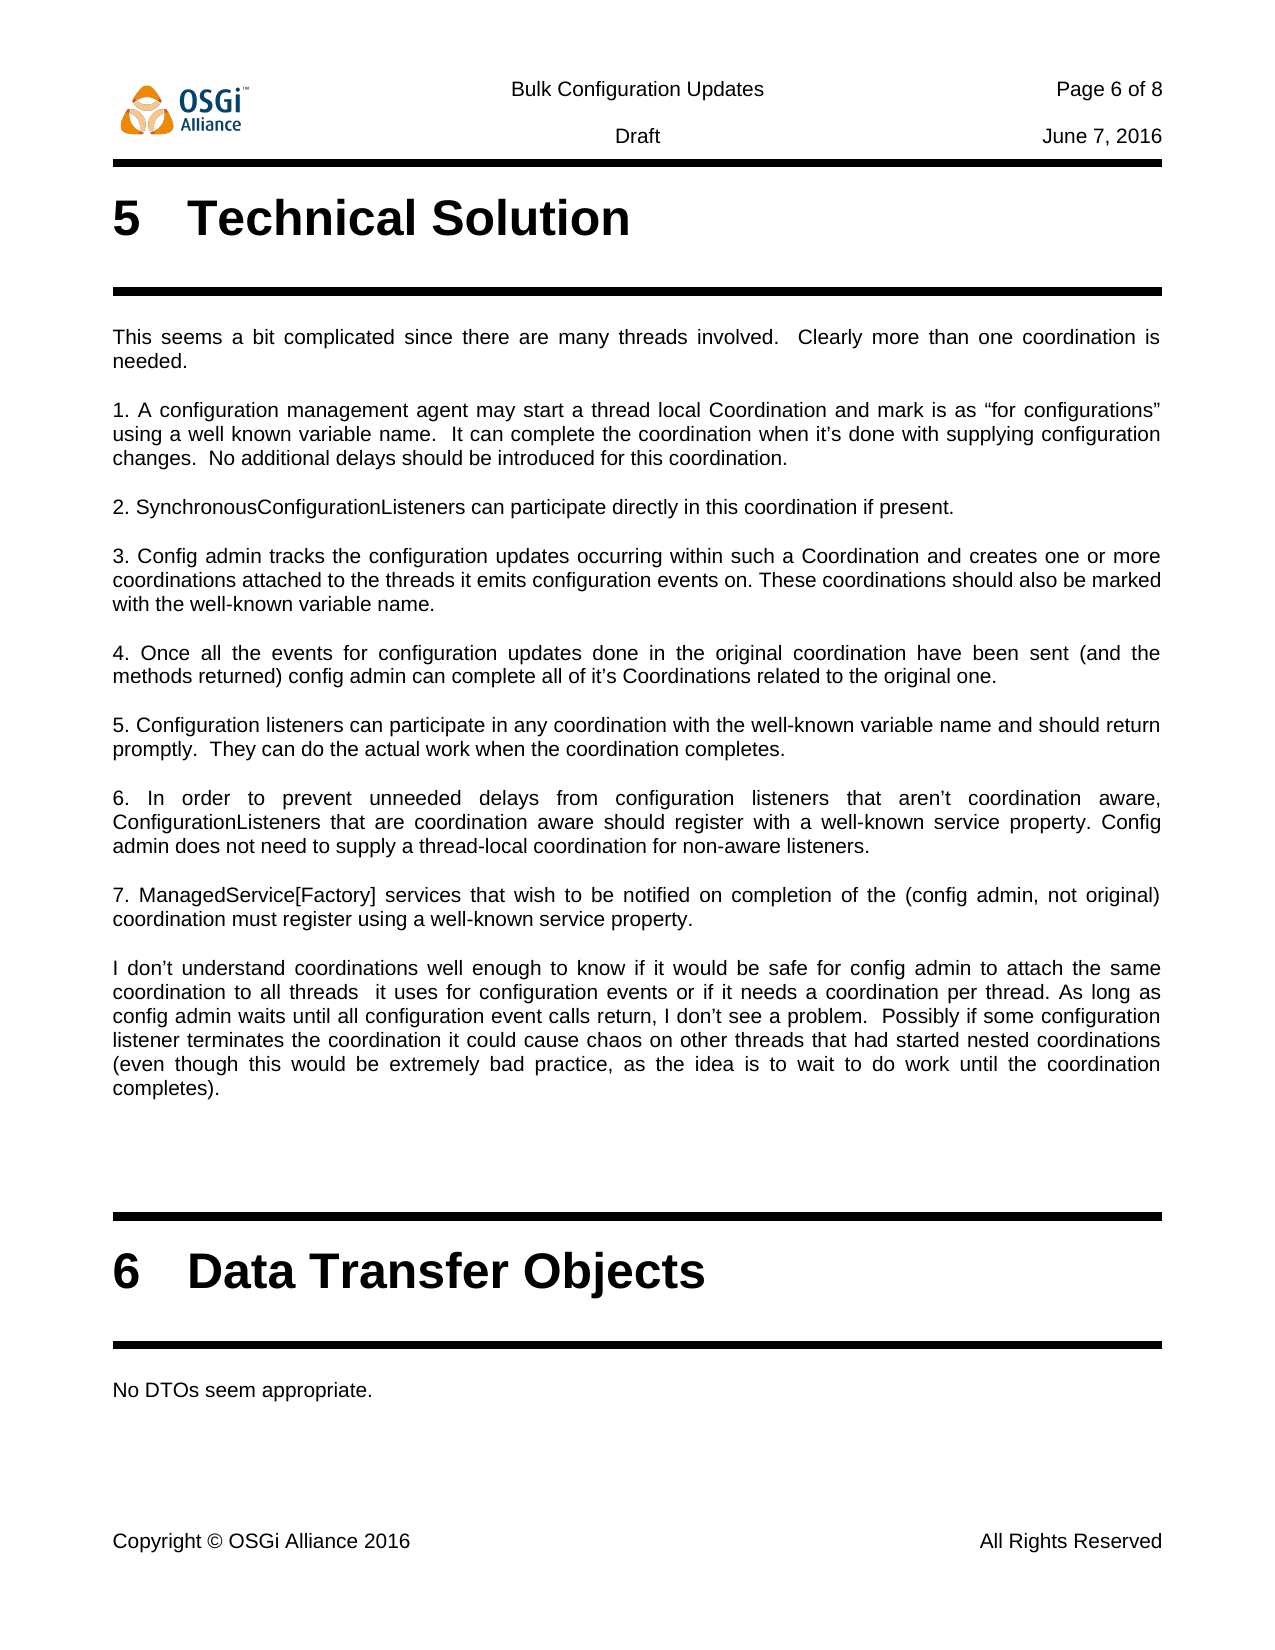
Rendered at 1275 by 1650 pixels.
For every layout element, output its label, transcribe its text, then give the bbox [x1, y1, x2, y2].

subtitle Technical Solution [112, 160, 1162, 296]
text 2. SynchronousConfigurationListeners can participate directly in this coordination if present. [112, 494, 1162, 518]
picture [113, 78, 257, 142]
text I don’t understand coordinations well enough to know if it would be safe for config admin to attach the same coordination to all threads it uses for configuration events or if it needs a coordination per thread. As long as config admin waits until all configuration event calls return, I don’t see a problem. Possibly if some configuration listener terminates the coordination it could cause chaos on other threads that had started nested coordinations (even though this would be extremely bad practice, as the idea is to wait to do work until the coordination completes). [112, 956, 1162, 1100]
text This seems a bit complicated since there are many threads involved. Clearly more than one coordination is needed. [112, 325, 1162, 373]
subtitle Data Transfer Objects [112, 1213, 1162, 1349]
text 7. ManagedService[Factory] services that wish to be notified on completion of the (config admin, not original) coordination must register using a well-known service property. [112, 883, 1162, 931]
text 5. Configuration listeners can participate in any coordination with the well-known variable name and should return promptly. They can do the actual work when the coordination completes. [112, 713, 1162, 761]
text No DTOs seem appropriate. [112, 1378, 1162, 1402]
text 1. A configuration management agent may start a thread local Coordination and mark is as “for configurations” using a well known variable name. It can complete the coordination when it’s done with supplying configuration changes. No additional delays should be introduced for this coordination. [112, 398, 1162, 469]
text 4. Once all the events for configuration updates done in the original coordination have been sent (and the methods returned) config admin can complete all of it’s Coordinations related to the original one. [112, 640, 1162, 688]
text 3. Config admin tracks the configuration updates occurring within such a Coordination and creates one or more coordinations attached to the threads it emits configuration events on. These coordinations should also be marked with the well-known variable name. [112, 543, 1162, 615]
text 6. In order to prevent unneeded delays from configuration listeners that aren’t coordination aware, ConfigurationListeners that are coordination aware should register with a well-known service property. Config admin does not need to supply a thread-local coordination for non-aware listeners. [112, 786, 1162, 858]
